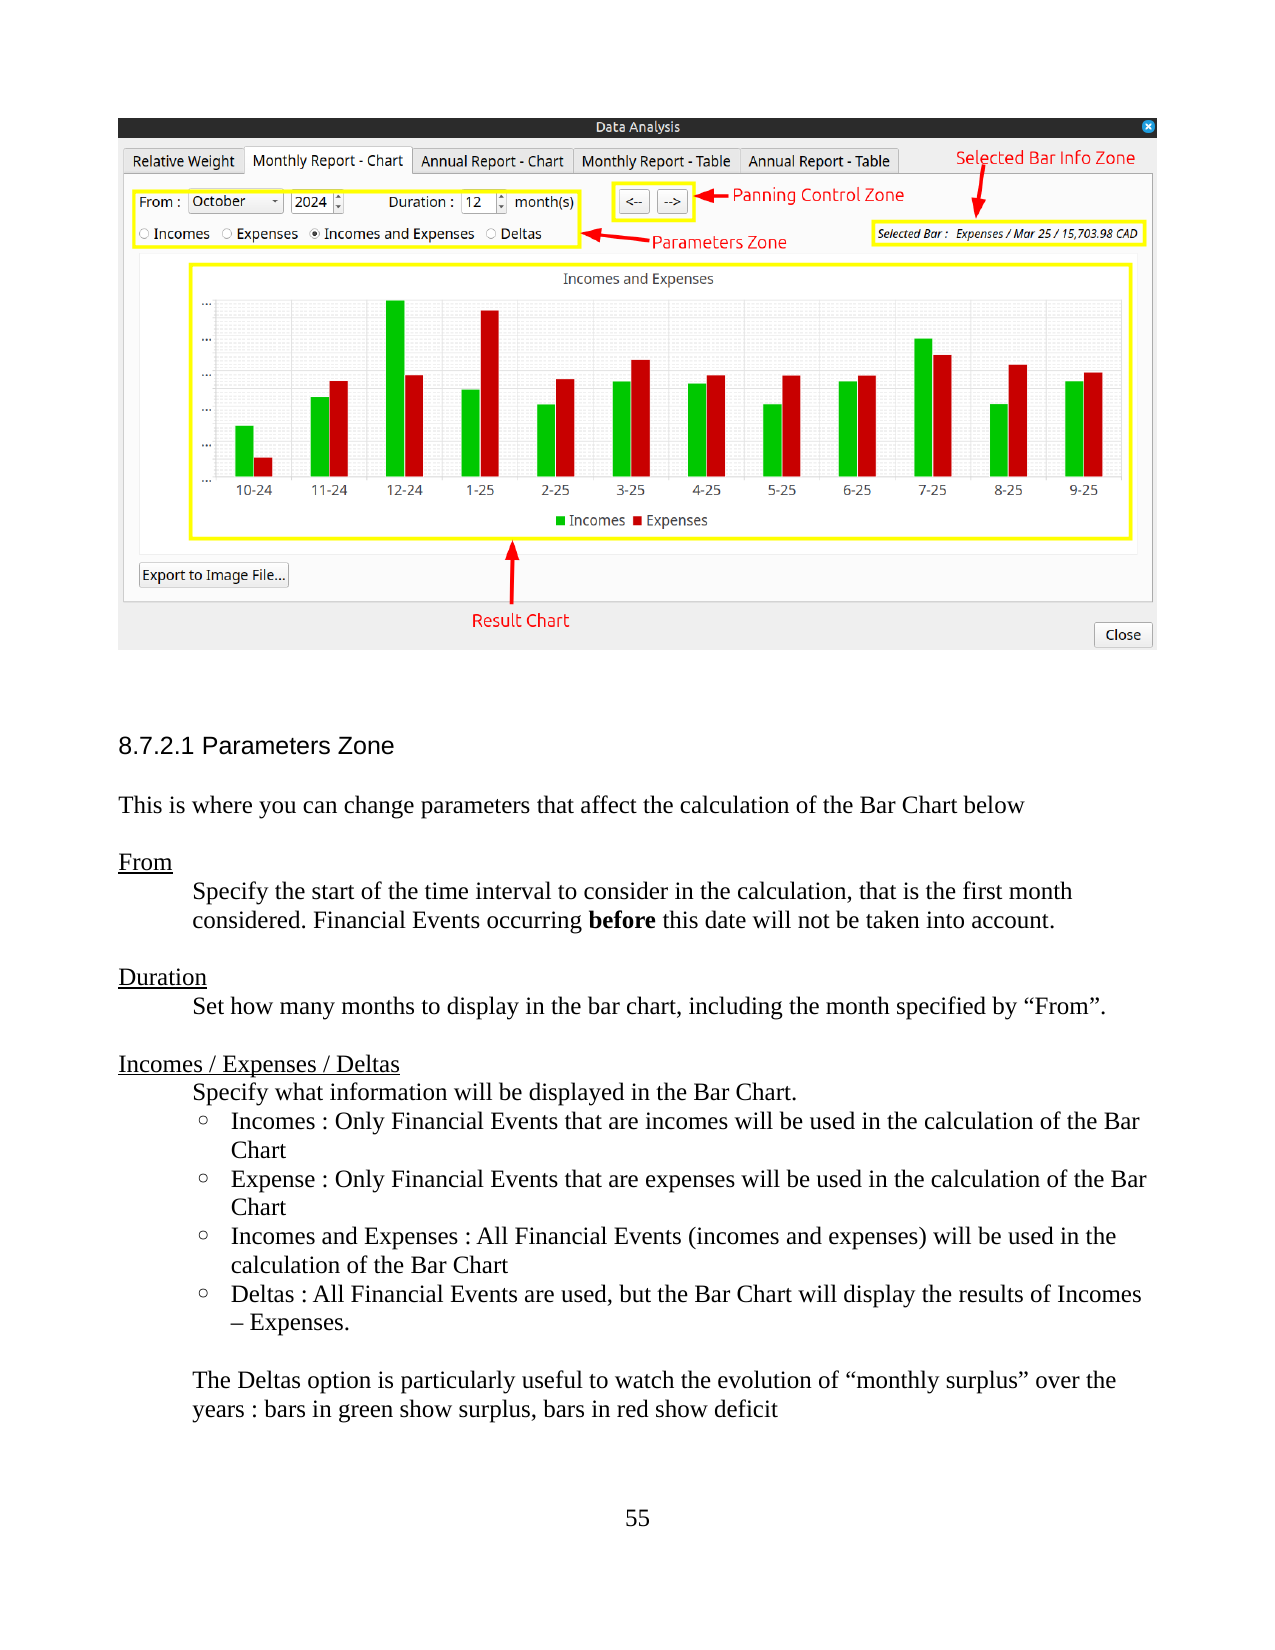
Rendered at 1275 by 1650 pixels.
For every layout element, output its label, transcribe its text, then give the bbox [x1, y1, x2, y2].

picture [118, 118, 1157, 650]
text Duration [118, 962, 1157, 991]
text This is where you can change parameters that affect the calculation of the Bar Chart below [118, 790, 1157, 819]
text Set how many months to display in the bar chart, including the month specified by “From”. [192, 991, 1157, 1020]
text Specify what information will be displayed in the Bar Chart. [192, 1077, 1157, 1106]
text Incomes / Expenses / Deltas [118, 1049, 1157, 1077]
list Incomes and Expenses : All Financial Events (incomes and expenses) will be used in the calculation of the Bar Chart [193, 1221, 1157, 1279]
list Expense : Only Financial Events that are expenses will be used in the calculation of the Bar Chart [193, 1164, 1157, 1221]
text The Deltas option is particularly useful to watch the evolution of “monthly surplus” over the years : bars in green show surplus, bars in red show deficit [192, 1365, 1157, 1422]
text Specify the start of the time interval to consider in the calculation, that is the first month considered. Financial Events occurring before this date will not be taken into account. [192, 876, 1157, 934]
text From [118, 847, 1157, 876]
list Deltas : All Financial Events are used, but the Bar Chart will display the results of Incomes – Expenses. [193, 1279, 1157, 1336]
subtitle Parameters Zone [118, 731, 1157, 760]
list Incomes : Only Financial Events that are incomes will be used in the calculation of the Bar Chart [193, 1106, 1157, 1164]
